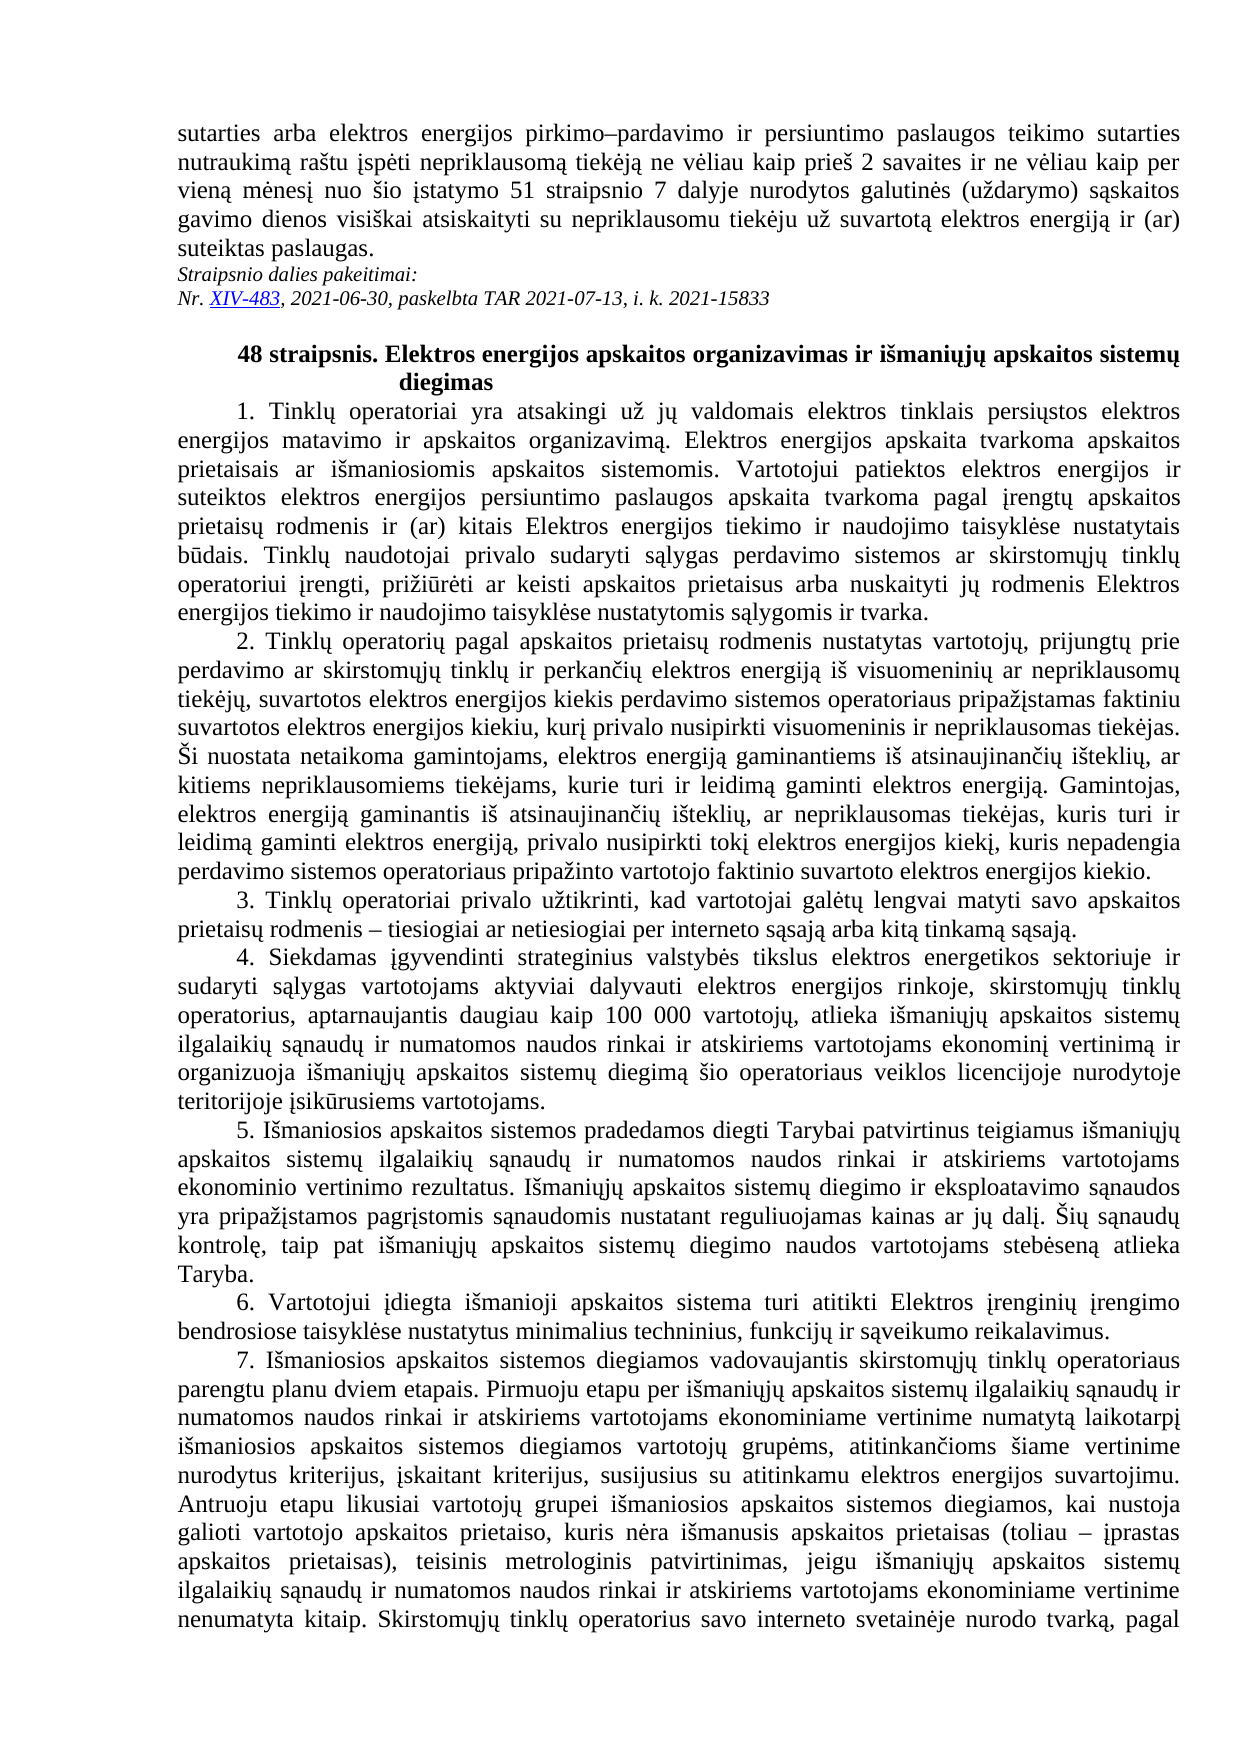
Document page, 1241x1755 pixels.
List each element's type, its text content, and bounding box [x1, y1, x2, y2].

text Straipsnio dalies pakeitimai: [177, 262, 1181, 286]
text 2. Tinklų operatorių pagal apskaitos prietaisų rodmenis nustatytas vartotojų, prijungtų prie perdavimo ar skirstomųjų tinklų ir perkančių elektros energiją iš visuomeninių ar nepriklausomų tiekėjų, suvartotos elektros energijos kiekis perdavimo sistemos operatoriaus pripažįstamas faktiniu suvartotos elektros energijos kiekiu, kurį privalo nusipirkti visuomeninis ir nepriklausomas tiekėjas. Ši nuostata netaikoma gamintojams, elektros energiją gaminantiems iš atsinaujinančių išteklių, ar kitiems nepriklausomiems tiekėjams, kurie turi ir leidimą gaminti elektros energiją. Gamintojas, elektros energiją gaminantis iš atsinaujinančių išteklių, ar nepriklausomas tiekėjas, kuris turi ir leidimą gaminti elektros energiją, privalo nusipirkti tokį elektros energijos kiekį, kuris nepadengia perdavimo sistemos operatoriaus pripažinto vartotojo faktinio suvartoto elektros energijos kiekio. [177, 626, 1181, 885]
text sutarties arba elektros energijos pirkimo–pardavimo ir persiuntimo paslaugos teikimo sutarties nutraukimą raštu įspėti nepriklausomą tiekėją ne vėliau kaip prieš 2 savaites ir ne vėliau kaip per vieną mėnesį nuo šio įstatymo 51 straipsnio 7 dalyje nurodytos galutinės (uždarymo) sąskaitos gavimo dienos visiškai atsiskaityti su nepriklausomu tiekėju už suvartotą elektros energiją ir (ar) suteiktas paslaugas. [177, 118, 1181, 262]
text 48 straipsnis. Elektros energijos apskaitos organizavimas ir išmaniųjų apskaitos sistemų diegimas [237, 339, 1181, 396]
text 7. Išmaniosios apskaitos sistemos diegiamos vadovaujantis skirstomųjų tinklų operatoriaus parengtu planu dviem etapais. Pirmuoju etapu per išmaniųjų apskaitos sistemų ilgalaikių sąnaudų ir numatomos naudos rinkai ir atskiriems vartotojams ekonominiame vertinime numatytą laikotarpį išmaniosios apskaitos sistemos diegiamos vartotojų grupėms, atitinkančioms šiame vertinime nurodytus kriterijus, įskaitant kriterijus, susijusius su atitinkamu elektros energijos suvartojimu. Antruoju etapu likusiai vartotojų grupei išmaniosios apskaitos sistemos diegiamos, kai nustoja galioti vartotojo apskaitos prietaiso, kuris nėra išmanusis apskaitos prietaisas (toliau – įprastas apskaitos prietaisas), teisinis metrologinis patvirtinimas, jeigu išmaniųjų apskaitos sistemų ilgalaikių sąnaudų ir numatomos naudos rinkai ir atskiriems vartotojams ekonominiame vertinime nenumatyta kitaip. Skirstomųjų tinklų operatorius savo interneto svetainėje nurodo tvarką, pagal [177, 1345, 1181, 1632]
text 3. Tinklų operatoriai privalo užtikrinti, kad vartotojai galėtų lengvai matyti savo apskaitos prietaisų rodmenis – tiesiogiai ar netiesiogiai per interneto sąsają arba kitą tinkamą sąsają. [177, 885, 1181, 942]
text Nr. XIV-483, 2021-06-30, paskelbta TAR 2021-07-13, i. k. 2021-15833 [177, 286, 1181, 310]
text 6. Vartotojui įdiegta išmanioji apskaitos sistema turi atitikti Elektros įrenginių įrengimo bendrosiose taisyklėse nustatytus minimalius techninius, funkcijų ir sąveikumo reikalavimus. [177, 1287, 1181, 1345]
text 4. Siekdamas įgyvendinti strateginius valstybės tikslus elektros energetikos sektoriuje ir sudaryti sąlygas vartotojams aktyviai dalyvauti elektros energijos rinkoje, skirstomųjų tinklų operatorius, aptarnaujantis daugiau kaip 100 000 vartotojų, atlieka išmaniųjų apskaitos sistemų ilgalaikių sąnaudų ir numatomos naudos rinkai ir atskiriems vartotojams ekonominį vertinimą ir organizuoja išmaniųjų apskaitos sistemų diegimą šio operatoriaus veiklos licencijoje nurodytoje teritorijoje įsikūrusiems vartotojams. [177, 942, 1181, 1115]
text 1. Tinklų operatoriai yra atsakingi už jų valdomais elektros tinklais persiųstos elektros energijos matavimo ir apskaitos organizavimą. Elektros energijos apskaita tvarkoma apskaitos prietaisais ar išmaniosiomis apskaitos sistemomis. Vartotojui patiektos elektros energijos ir suteiktos elektros energijos persiuntimo paslaugos apskaita tvarkoma pagal įrengtų apskaitos prietaisų rodmenis ir (ar) kitais Elektros energijos tiekimo ir naudojimo taisyklėse nustatytais būdais. Tinklų naudotojai privalo sudaryti sąlygas perdavimo sistemos ar skirstomųjų tinklų operatoriui įrengti, prižiūrėti ar keisti apskaitos prietaisus arba nuskaityti jų rodmenis Elektros energijos tiekimo ir naudojimo taisyklėse nustatytomis sąlygomis ir tvarka. [177, 396, 1181, 626]
text 5. Išmaniosios apskaitos sistemos pradedamos diegti Tarybai patvirtinus teigiamus išmaniųjų apskaitos sistemų ilgalaikių sąnaudų ir numatomos naudos rinkai ir atskiriems vartotojams ekonominio vertinimo rezultatus. Išmaniųjų apskaitos sistemų diegimo ir eksploatavimo sąnaudos yra pripažįstamos pagrįstomis sąnaudomis nustatant reguliuojamas kainas ar jų dalį. Šių sąnaudų kontrolę, taip pat išmaniųjų apskaitos sistemų diegimo naudos vartotojams stebėseną atlieka Taryba. [177, 1115, 1181, 1287]
